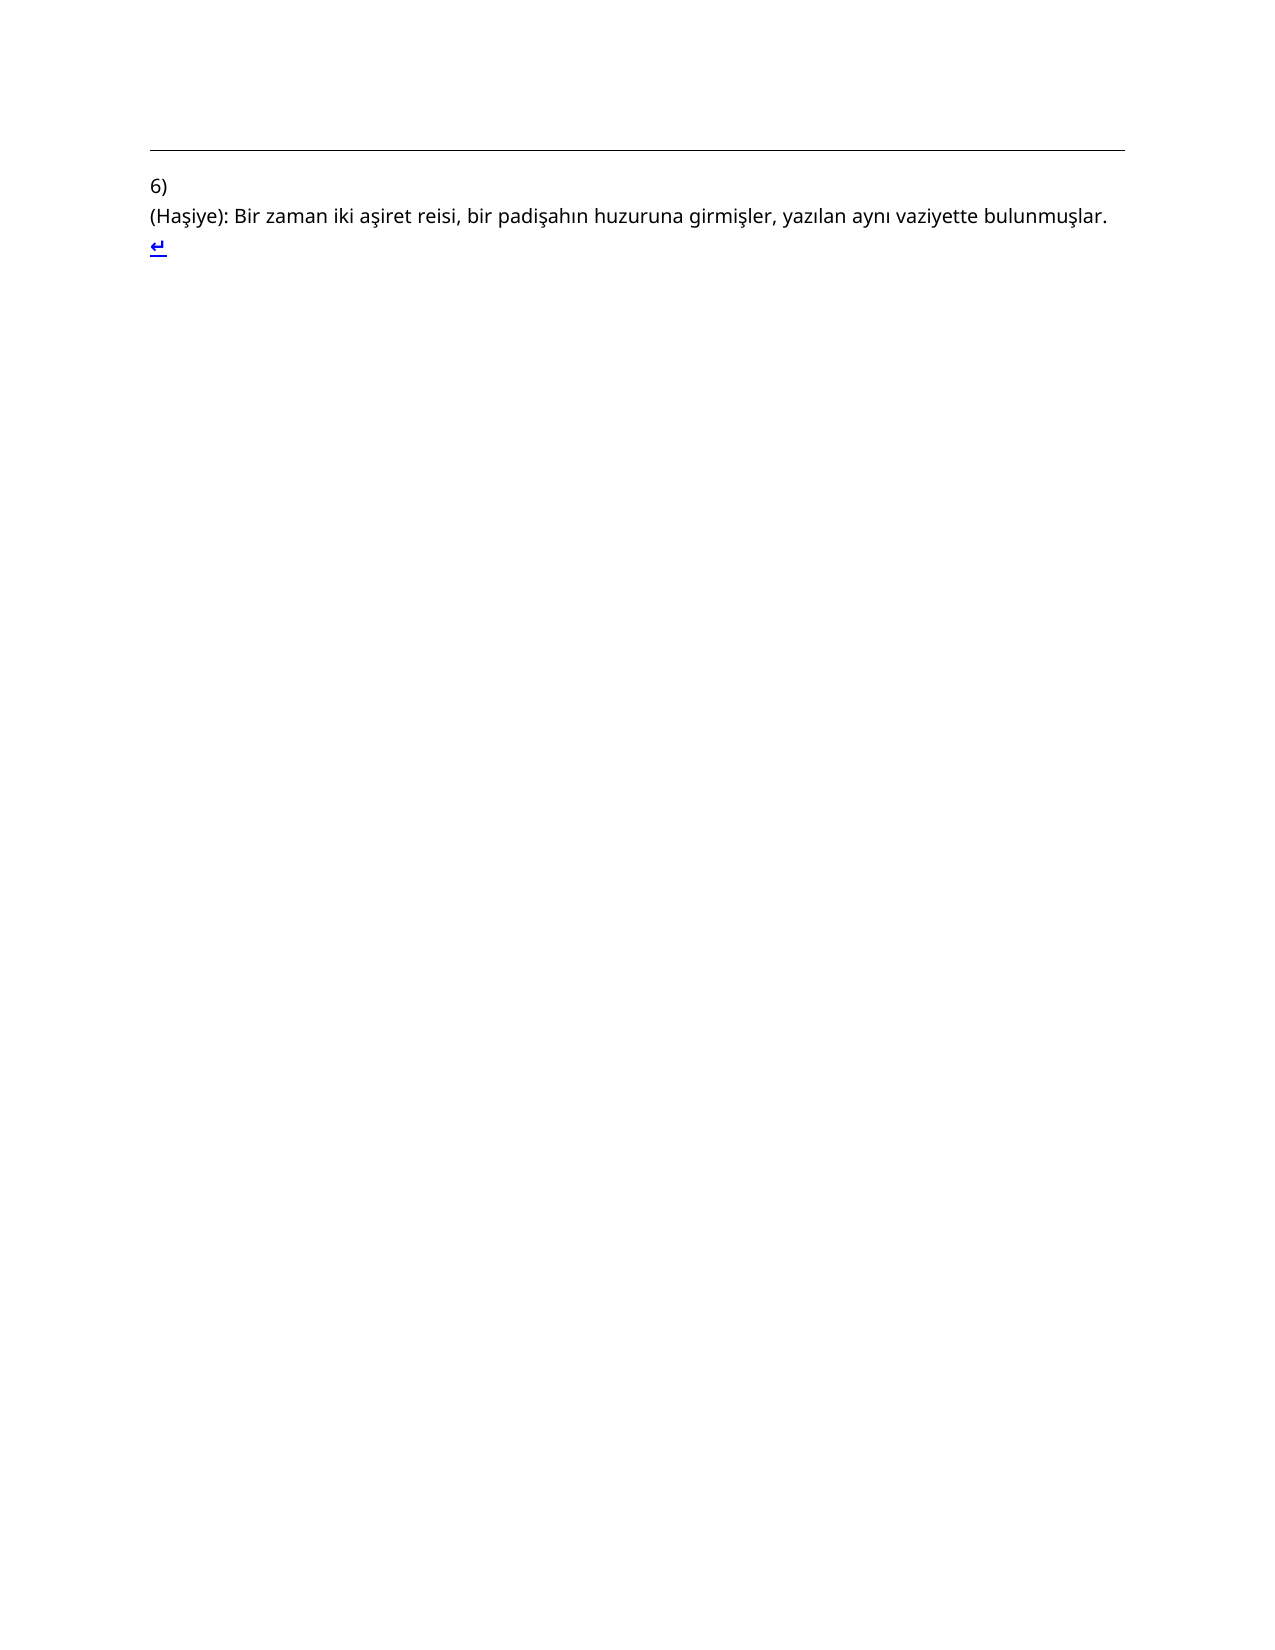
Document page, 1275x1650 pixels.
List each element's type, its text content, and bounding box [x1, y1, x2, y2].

text (Haşiye): Bir zaman iki aşiret reisi, bir padişahın huzuruna girmişler, yazılan aynı vaziyette bulunmuşlar. ↵ [150, 199, 1125, 259]
text 6) [150, 151, 1125, 199]
